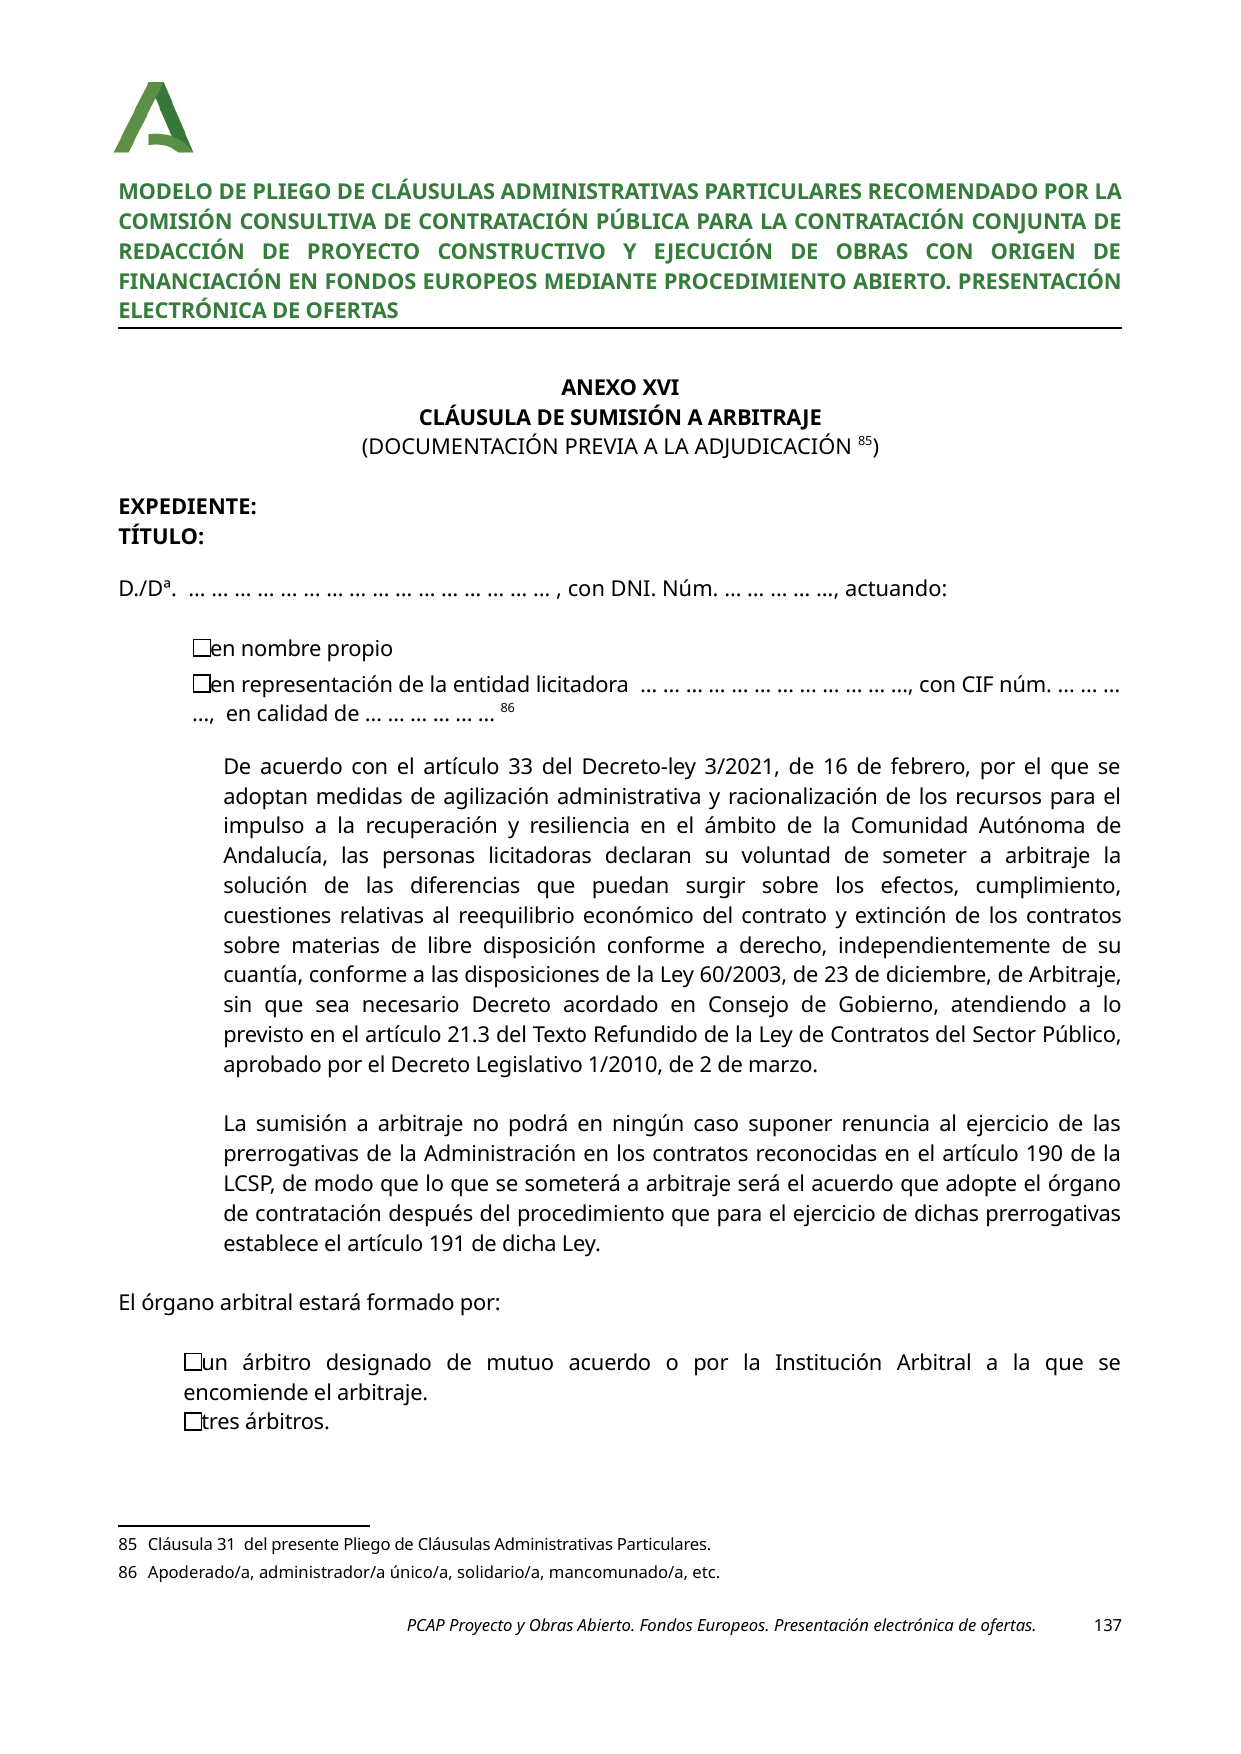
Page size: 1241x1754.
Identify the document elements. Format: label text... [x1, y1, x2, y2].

text La sumisión a arbitraje no podrá en ningún caso suponer renuncia al ejercicio de las prerrogativas de la Administración en los contratos reconocidas en el artículo 190 de la LCSP, de modo que lo que se someterá a arbitraje será el acuerdo que adopte el órgano de contratación después del procedimiento que para el ejercicio de dichas prerrogativas establece el artículo 191 de dicha Ley. [223, 1108, 1122, 1257]
text Apoderado/a, administrador/a único/a, solidario/a, mancomunado/a, etc. [118, 1561, 1122, 1584]
text ANEXO XVI [118, 372, 1122, 402]
text CLÁUSULA DE SUMISIÓN A ARBITRAJE [118, 402, 1122, 431]
text (DOCUMENTACIÓN PREVIA A LA ADJUDICACIÓN ) [118, 431, 1122, 461]
picture [109, 77, 198, 157]
text un árbitro designado de mutuo acuerdo o por la Institución Arbitral a la que se encomiende el arbitraje. [183, 1347, 1122, 1406]
text tres árbitros. [183, 1406, 1122, 1436]
text en nombre propio [192, 633, 1122, 663]
text TÍTULO: [118, 521, 1122, 551]
text en representación de la entidad licitadora … … … … … … … … … … … …, con CIF núm. … … … …, en calidad de … … … … … … [192, 669, 1122, 728]
text Cláusula 31 del presente Pliego de Cláusulas Administrativas Particulares. [118, 1532, 1122, 1555]
text De acuerdo con el artículo 33 del Decreto-ley 3/2021, de 16 de febrero, por el que se adoptan medidas de agilización administrativa y racionalización de los recursos para el impulso a la recuperación y resiliencia en el ámbito de la Comunidad Autónoma de Andalucía, las personas licitadoras declaran su voluntad de someter a arbitraje la solución de las diferencias que puedan surgir sobre los efectos, cumplimiento, cuestiones relativas al reequilibrio económico del contrato y extinción de los contratos sobre materias de libre disposición conforme a derecho, independientemente de su cuantía, conforme a las disposiciones de la Ley 60/2003, de 23 de diciembre, de Arbitraje, sin que sea necesario Decreto acordado en Consejo de Gobierno, atendiendo a lo previsto en el artículo 21.3 del Texto Refundido de la Ley de Contratos del Sector Público, aprobado por el Decreto Legislativo 1/2010, de 2 de marzo. [223, 751, 1122, 1079]
text D./Dª. … … … … … … … … … … … … … … … … , con DNI. Núm. … … … … …, actuando: [118, 573, 1122, 603]
text EXPEDIENTE: [118, 491, 1122, 521]
text El órgano arbitral estará formado por: [118, 1287, 1122, 1317]
text MODELO DE PLIEGO DE CLÁUSULAS ADMINISTRATIVAS PARTICULARES RECOMENDADO POR LA COMISIÓN CONSULTIVA DE CONTRATACIÓN PÚBLICA PARA LA CONTRATACIÓN CONJUNTA DE REDACCIÓN DE PROYECTO CONSTRUCTIVO Y EJECUCIÓN DE OBRAS CON ORIGEN DE FINANCIACIÓN EN FONDOS EUROPEOS MEDIANTE PROCEDIMIENTO ABIERTO. PRESENTACIÓN ELECTRÓNICA DE OFERTAS [118, 176, 1122, 327]
